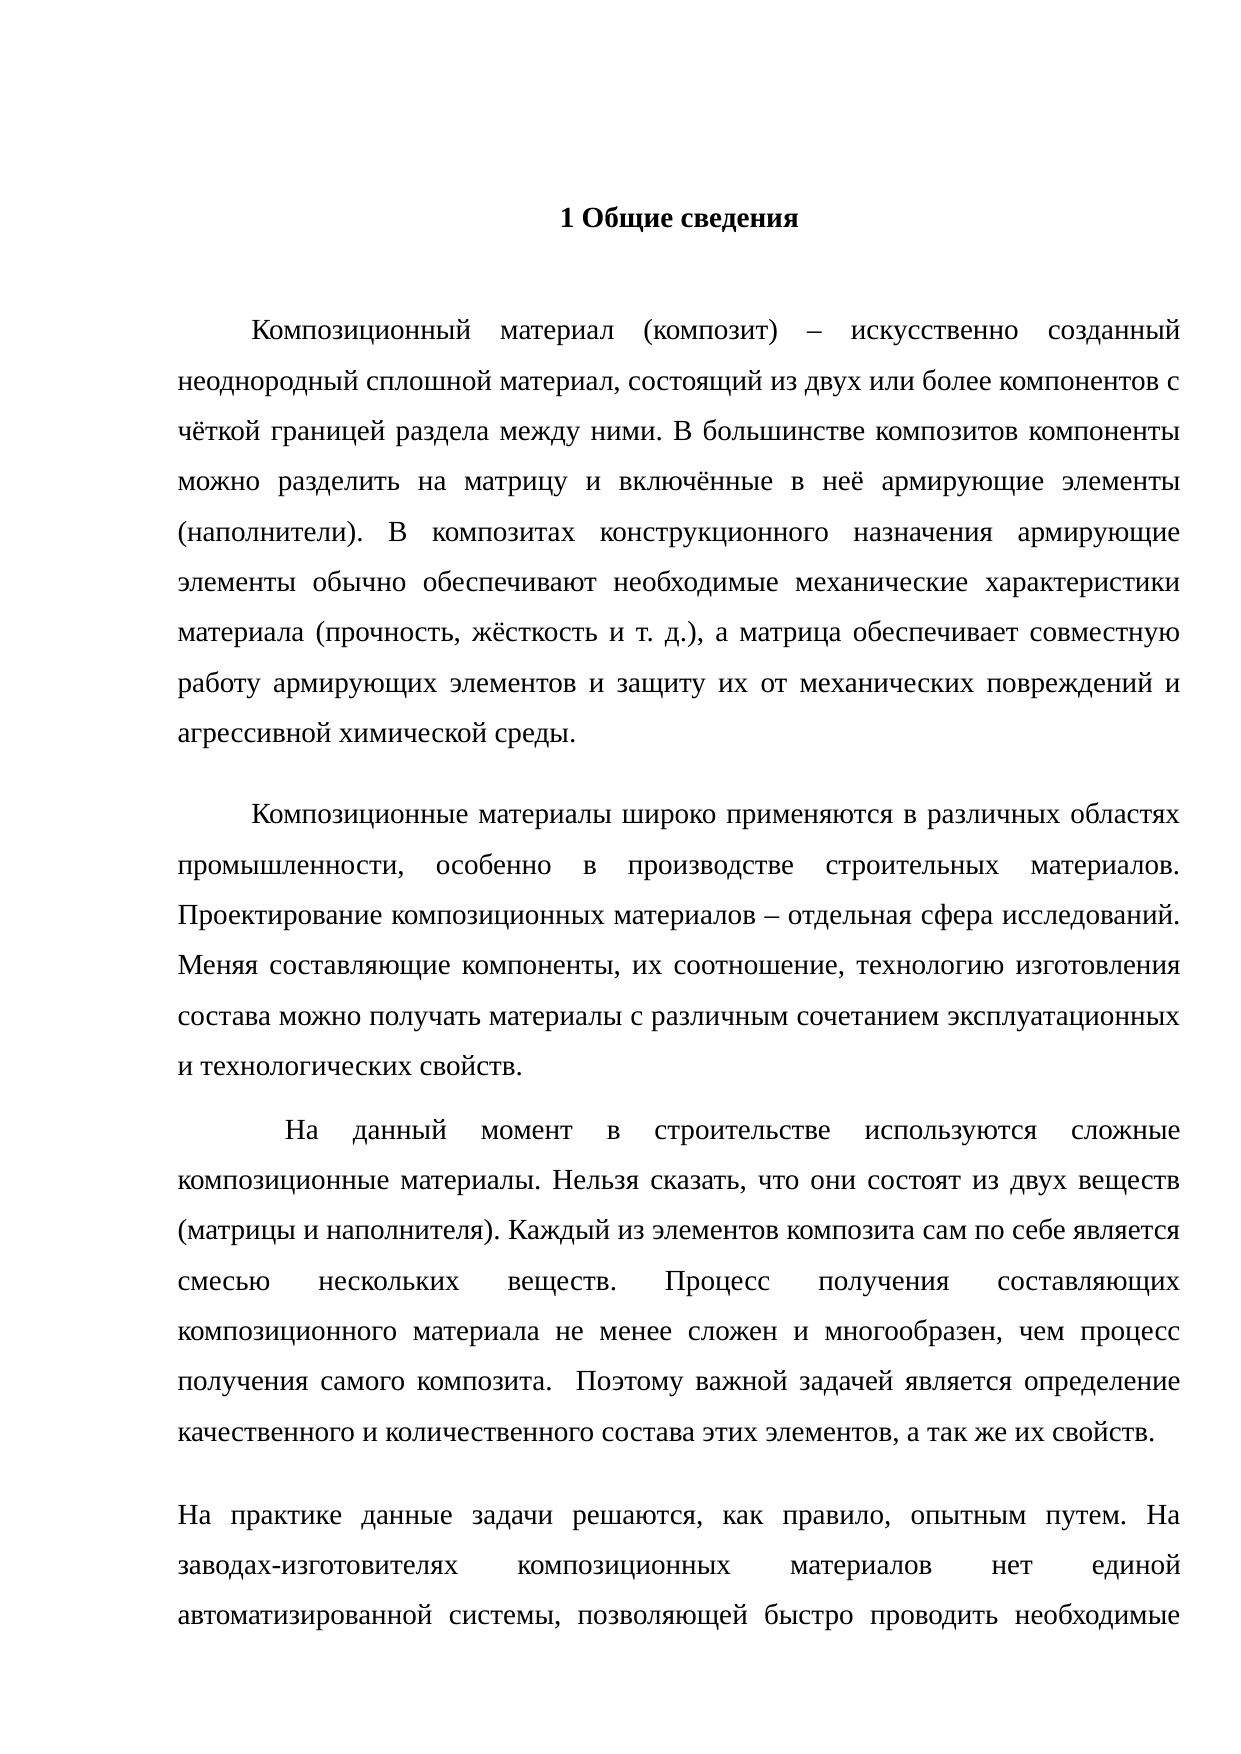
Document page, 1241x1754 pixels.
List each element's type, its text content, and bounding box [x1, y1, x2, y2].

text Композиционные материалы широко применяются в различных областях промышленности, особенно в производстве строительных материалов. Проектирование композиционных материалов – отдельная сфера исследований. Меняя составляющие компоненты, их соотношение, технологию изготовления состава можно получать материалы с различным сочетанием эксплуатационных и технологических свойств. [177, 797, 1181, 1082]
text Композиционный материал (композит) – искусственно созданный неоднородный сплошной материал, состоящий из двух или более компонентов с чёткой границей раздела между ними. В большинстве композитов компоненты можно разделить на матрицу и включённые в неё армирующие элементы (наполнители). В композитах конструкционного назначения армирующие элементы обычно обеспечивают необходимые механические характеристики материала (прочность, жёсткость и т. д.), а матрица обеспечивает совместную работу армирующих элементов и защиту их от механических повреждений и агрессивной химической среды. [177, 312, 1181, 748]
text На практике данные задачи решаются, как правило, опытным путем. На заводах-изготовителях композиционных материалов нет единой автоматизированной системы, позволяющей быстро проводить необходимые [177, 1497, 1181, 1631]
subtitle 1 Общие сведения [177, 200, 1181, 233]
text На данный момент в строительстве используются сложные композиционные материалы. Нельзя сказать, что они состоят из двух веществ (матрицы и наполнителя). Каждый из элементов композита сам по себе является смесью нескольких веществ. Процесс получения составляющих композиционного материала не менее сложен и многообразен, чем процесс получения самого композита. Поэтому важной задачей является определение качественного и количественного состава этих элементов, а так же их свойств. [177, 1112, 1181, 1447]
